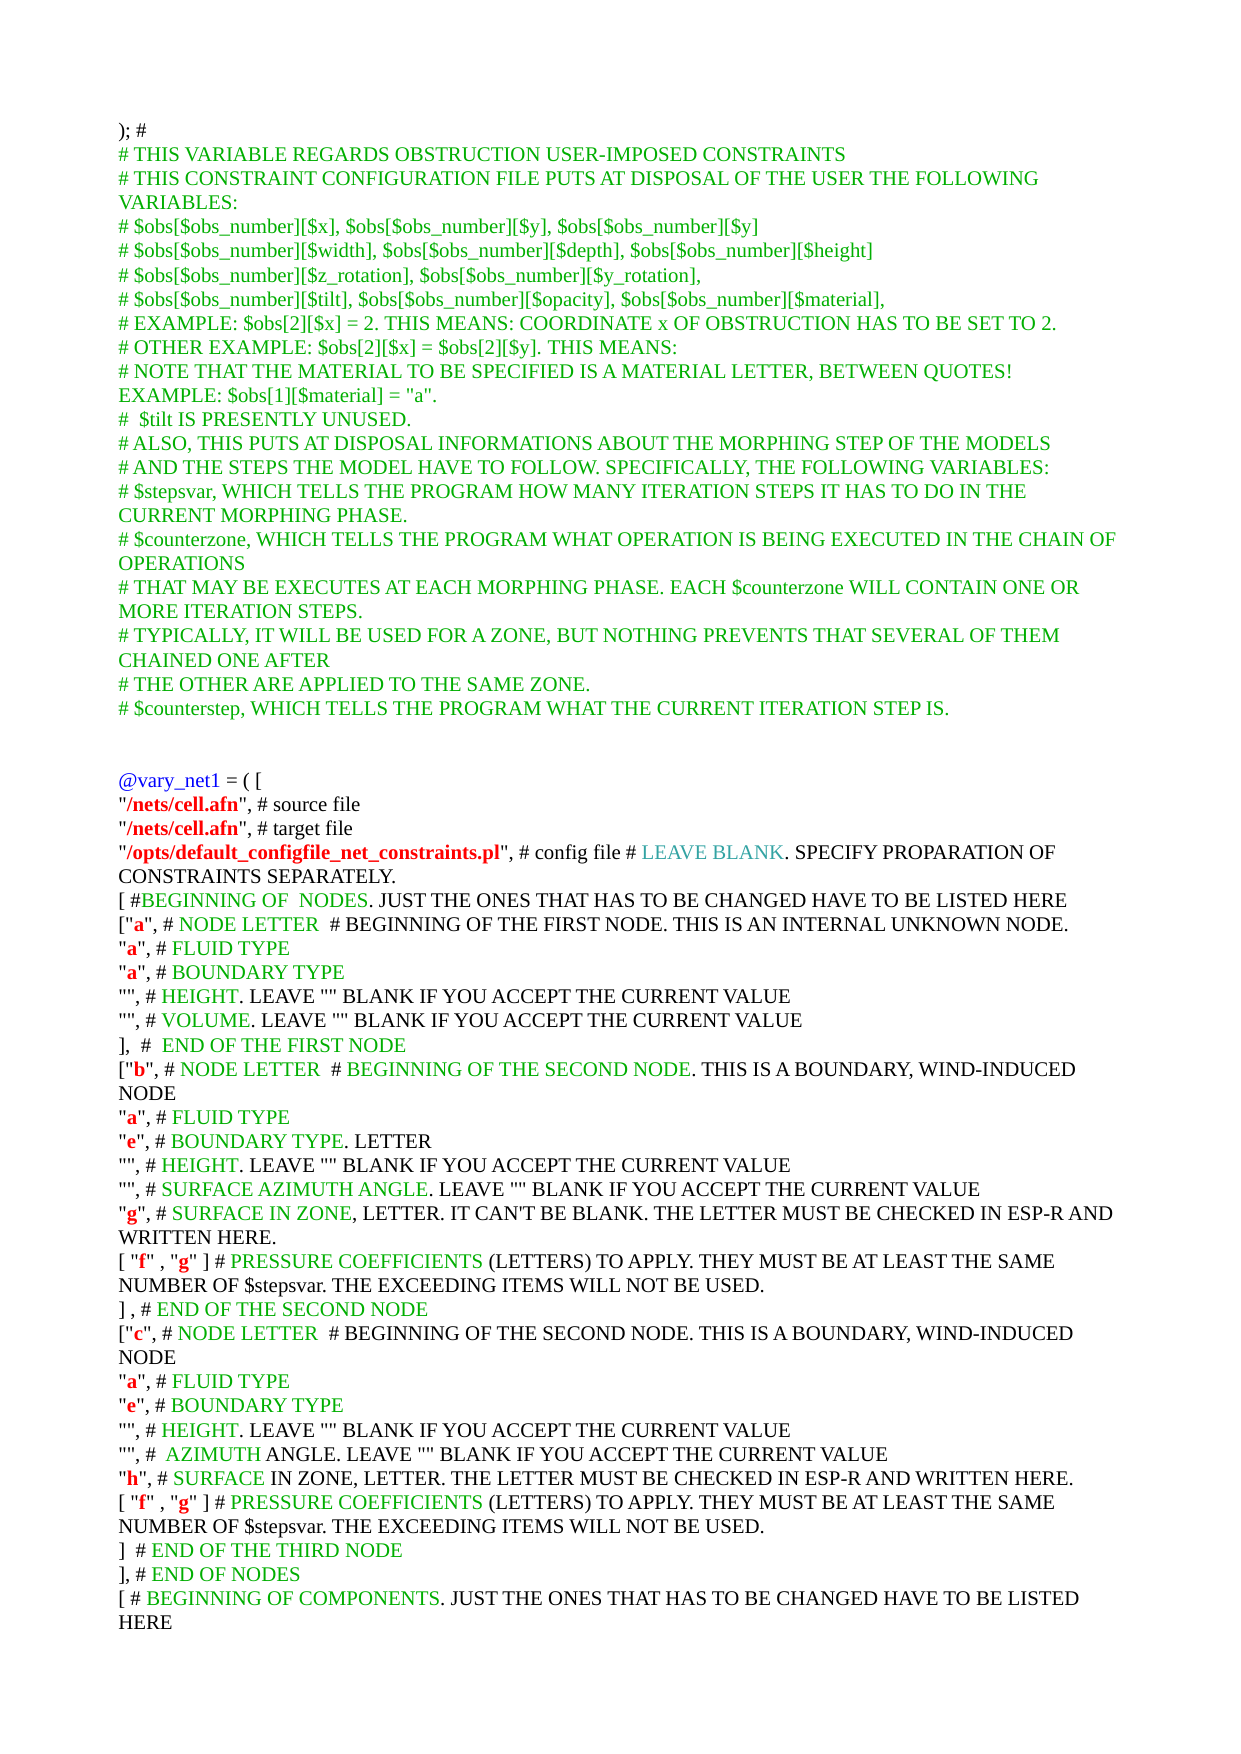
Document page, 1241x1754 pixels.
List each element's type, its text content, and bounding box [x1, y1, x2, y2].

text # TYPICALLY, IT WILL BE USED FOR A ZONE, BUT NOTHING PREVENTS THAT SEVERAL OF THEM CHAINED ONE AFTER [118, 623, 1122, 672]
text "/opts/default_configfile_net_constraints.pl", # config file # LEAVE BLANK. SPECIFY PROPARATION OF CONSTRAINTS SEPARATELY. [118, 840, 1122, 888]
text # OTHER EXAMPLE: $obs[2][$x] = $obs[2][$y]. THIS MEANS: [118, 335, 1122, 359]
text [ "f" , "g" ] # PRESSURE COEFFICIENTS (LETTERS) TO APPLY. THEY MUST BE AT LEAST THE SAME NUMBER OF $stepsvar. THE EXCEEDING ITEMS WILL NOT BE USED. [118, 1490, 1122, 1538]
text # $obs[$obs_number][$x], $obs[$obs_number][$y], $obs[$obs_number][$y] [118, 214, 1122, 238]
text "", # HEIGHT. LEAVE "" BLANK IF YOU ACCEPT THE CURRENT VALUE [118, 1417, 1122, 1442]
text "a", # FLUID TYPE [118, 1369, 1122, 1393]
text # $counterzone, WHICH TELLS THE PROGRAM WHAT OPERATION IS BEING EXECUTED IN THE CHAIN OF OPERATIONS [118, 527, 1122, 575]
text # $obs[$obs_number][$tilt], $obs[$obs_number][$opacity], $obs[$obs_number][$material], [118, 287, 1122, 311]
text [ "f" , "g" ] # PRESSURE COEFFICIENTS (LETTERS) TO APPLY. THEY MUST BE AT LEAST THE SAME NUMBER OF $stepsvar. THE EXCEEDING ITEMS WILL NOT BE USED. [118, 1249, 1122, 1297]
text "e", # BOUNDARY TYPE [118, 1393, 1122, 1417]
text ] , # END OF THE SECOND NODE [118, 1297, 1122, 1321]
text "", # AZIMUTH ANGLE. LEAVE "" BLANK IF YOU ACCEPT THE CURRENT VALUE [118, 1442, 1122, 1466]
text # $tilt IS PRESENTLY UNUSED. [118, 407, 1122, 431]
text # EXAMPLE: $obs[2][$x] = 2. THIS MEANS: COORDINATE x OF OBSTRUCTION HAS TO BE SET TO 2. [118, 311, 1122, 335]
text [ #BEGINNING OF NODES. JUST THE ONES THAT HAS TO BE CHANGED HAVE TO BE LISTED HERE [118, 888, 1122, 912]
text ] # END OF THE THIRD NODE [118, 1538, 1122, 1562]
text "", # HEIGHT. LEAVE "" BLANK IF YOU ACCEPT THE CURRENT VALUE [118, 984, 1122, 1008]
text # THIS CONSTRAINT CONFIGURATION FILE PUTS AT DISPOSAL OF THE USER THE FOLLOWING VARIABLES: [118, 166, 1122, 214]
text ["c", # NODE LETTER # BEGINNING OF THE SECOND NODE. THIS IS A BOUNDARY, WIND-INDUCED NODE [118, 1321, 1122, 1369]
text "a", # FLUID TYPE [118, 936, 1122, 960]
text [ # BEGINNING OF COMPONENTS. JUST THE ONES THAT HAS TO BE CHANGED HAVE TO BE LISTED HERE [118, 1586, 1122, 1634]
text # $counterstep, WHICH TELLS THE PROGRAM WHAT THE CURRENT ITERATION STEP IS. [118, 696, 1122, 720]
text "a", # FLUID TYPE [118, 1105, 1122, 1129]
text # THIS VARIABLE REGARDS OBSTRUCTION USER-IMPOSED CONSTRAINTS [118, 142, 1122, 166]
text ], # END OF THE FIRST NODE [118, 1032, 1122, 1057]
text @vary_net1 = ( [ [118, 768, 1122, 792]
text "a", # BOUNDARY TYPE [118, 960, 1122, 984]
text # THE OTHER ARE APPLIED TO THE SAME ZONE. [118, 672, 1122, 696]
text ); # [118, 118, 1122, 142]
text "/nets/cell.afn", # source file [118, 792, 1122, 816]
text ["a", # NODE LETTER # BEGINNING OF THE FIRST NODE. THIS IS AN INTERNAL UNKNOWN NODE. [118, 912, 1122, 936]
text # $obs[$obs_number][$width], $obs[$obs_number][$depth], $obs[$obs_number][$height] [118, 238, 1122, 262]
text # NOTE THAT THE MATERIAL TO BE SPECIFIED IS A MATERIAL LETTER, BETWEEN QUOTES! EXAMPLE: $obs[1][$material] = "a". [118, 359, 1122, 407]
text "h", # SURFACE IN ZONE, LETTER. THE LETTER MUST BE CHECKED IN ESP-R AND WRITTEN HERE. [118, 1466, 1122, 1490]
text "/nets/cell.afn", # target file [118, 816, 1122, 840]
text "g", # SURFACE IN ZONE, LETTER. IT CAN'T BE BLANK. THE LETTER MUST BE CHECKED IN ESP-R AND WRITTEN HERE. [118, 1201, 1122, 1249]
text ["b", # NODE LETTER # BEGINNING OF THE SECOND NODE. THIS IS A BOUNDARY, WIND-INDUCED NODE [118, 1057, 1122, 1105]
text "", # VOLUME. LEAVE "" BLANK IF YOU ACCEPT THE CURRENT VALUE [118, 1008, 1122, 1032]
text "", # HEIGHT. LEAVE "" BLANK IF YOU ACCEPT THE CURRENT VALUE [118, 1153, 1122, 1177]
text # AND THE STEPS THE MODEL HAVE TO FOLLOW. SPECIFICALLY, THE FOLLOWING VARIABLES: [118, 455, 1122, 479]
text # $stepsvar, WHICH TELLS THE PROGRAM HOW MANY ITERATION STEPS IT HAS TO DO IN THE CURRENT MORPHING PHASE. [118, 479, 1122, 527]
text "", # SURFACE AZIMUTH ANGLE. LEAVE "" BLANK IF YOU ACCEPT THE CURRENT VALUE [118, 1177, 1122, 1201]
text ], # END OF NODES [118, 1562, 1122, 1586]
text # $obs[$obs_number][$z_rotation], $obs[$obs_number][$y_rotation], [118, 262, 1122, 287]
text "e", # BOUNDARY TYPE. LETTER [118, 1129, 1122, 1153]
text # ALSO, THIS PUTS AT DISPOSAL INFORMATIONS ABOUT THE MORPHING STEP OF THE MODELS [118, 431, 1122, 455]
text # THAT MAY BE EXECUTES AT EACH MORPHING PHASE. EACH $counterzone WILL CONTAIN ONE OR MORE ITERATION STEPS. [118, 575, 1122, 623]
